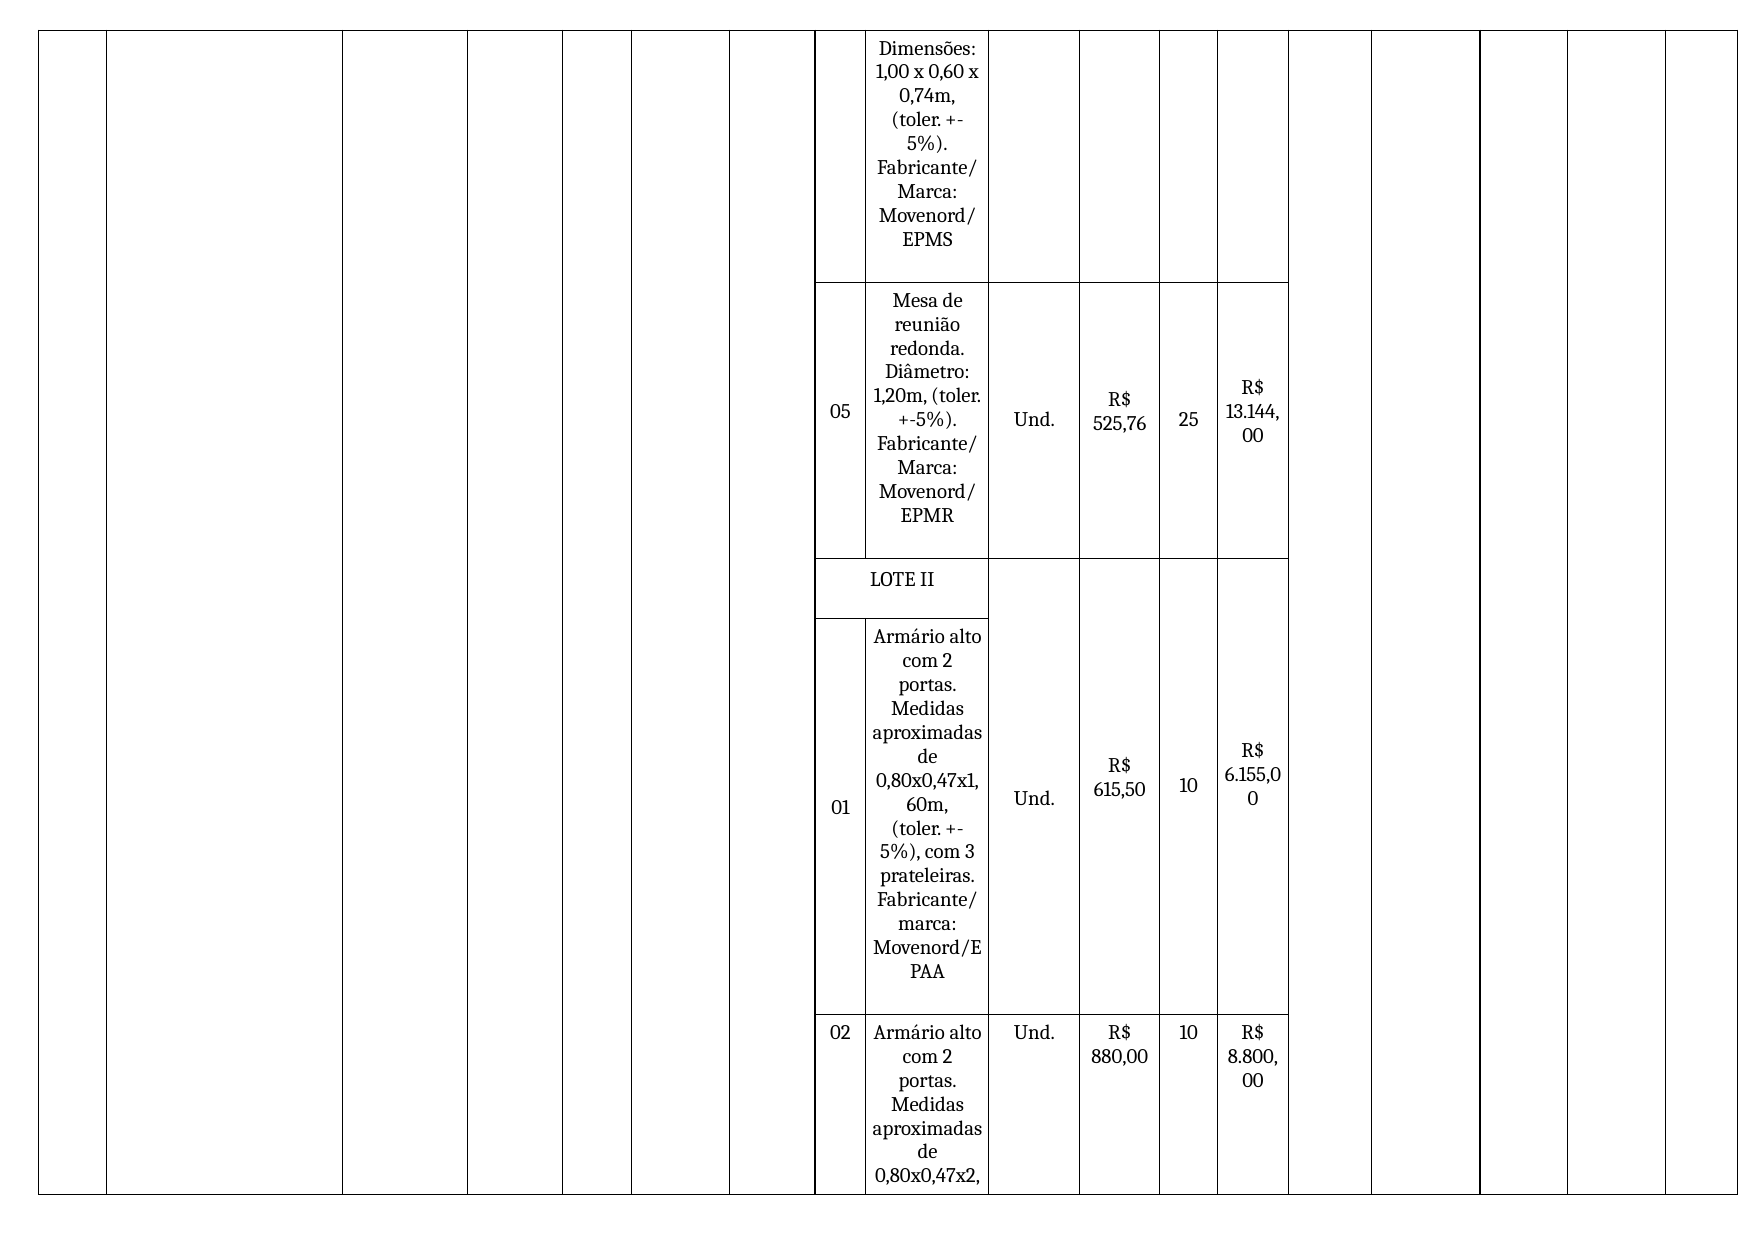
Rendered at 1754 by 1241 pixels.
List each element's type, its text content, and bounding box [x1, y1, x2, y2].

table_cell [730, 31, 814, 1194]
table_cell [39, 31, 106, 1194]
table_cell 10 [1160, 559, 1217, 1014]
table_cell R$ 13.144,00 [1218, 283, 1288, 558]
table_cell 05 [816, 283, 865, 558]
table_cell [1080, 31, 1159, 282]
table_cell [1568, 31, 1665, 1194]
table_cell [632, 31, 729, 1194]
table_cell R$ 8.800,00 [1218, 1015, 1288, 1194]
table_cell R$ 615,50 [1080, 559, 1159, 1014]
table_cell [1160, 31, 1217, 282]
table_cell 10 [1160, 1015, 1217, 1194]
table_cell Und. [989, 559, 1079, 1014]
table_cell R$ 6.155,00 [1218, 559, 1288, 1014]
table_cell [563, 31, 631, 1194]
table_cell Armário alto com 2 portas. Medidas aproximadas de 0,80x0,47x1,60m, (toler. +-5%), com 3 prateleiras. Fabricante/marca: Movenord/EPAA [866, 619, 988, 1014]
table_cell [989, 31, 1079, 282]
table_cell [468, 31, 562, 1194]
table_cell [1218, 31, 1288, 282]
table_cell Dimensões: 1,00 x 0,60 x 0,74m, (toler. +- 5%). Fabricante/Marca: Movenord/EPMS [866, 31, 988, 282]
table_cell [1666, 31, 1737, 1194]
table_cell Armário alto com 2 portas. Medidas aproximadas de 0,80x0,47x2, [866, 1015, 988, 1194]
table_cell 01 [816, 619, 865, 1014]
table_cell [816, 31, 865, 282]
table_cell Mesa de reunião redonda. Diâmetro: 1,20m, (toler. +-5%). Fabricante/Marca: Movenord/EPMR [866, 283, 988, 558]
table_cell [343, 31, 467, 1194]
table_cell [1481, 31, 1567, 1194]
table_cell LOTE II [816, 559, 988, 618]
table_cell [107, 31, 342, 1194]
table_cell 02 [816, 1015, 865, 1194]
table_cell [1289, 31, 1371, 1194]
table_cell Und. [989, 283, 1079, 558]
table_cell [1372, 31, 1479, 1194]
table_cell Und. [989, 1015, 1079, 1194]
table_cell R$ 880,00 [1080, 1015, 1159, 1194]
table_cell 25 [1160, 283, 1217, 558]
table_cell R$ 525,76 [1080, 283, 1159, 558]
